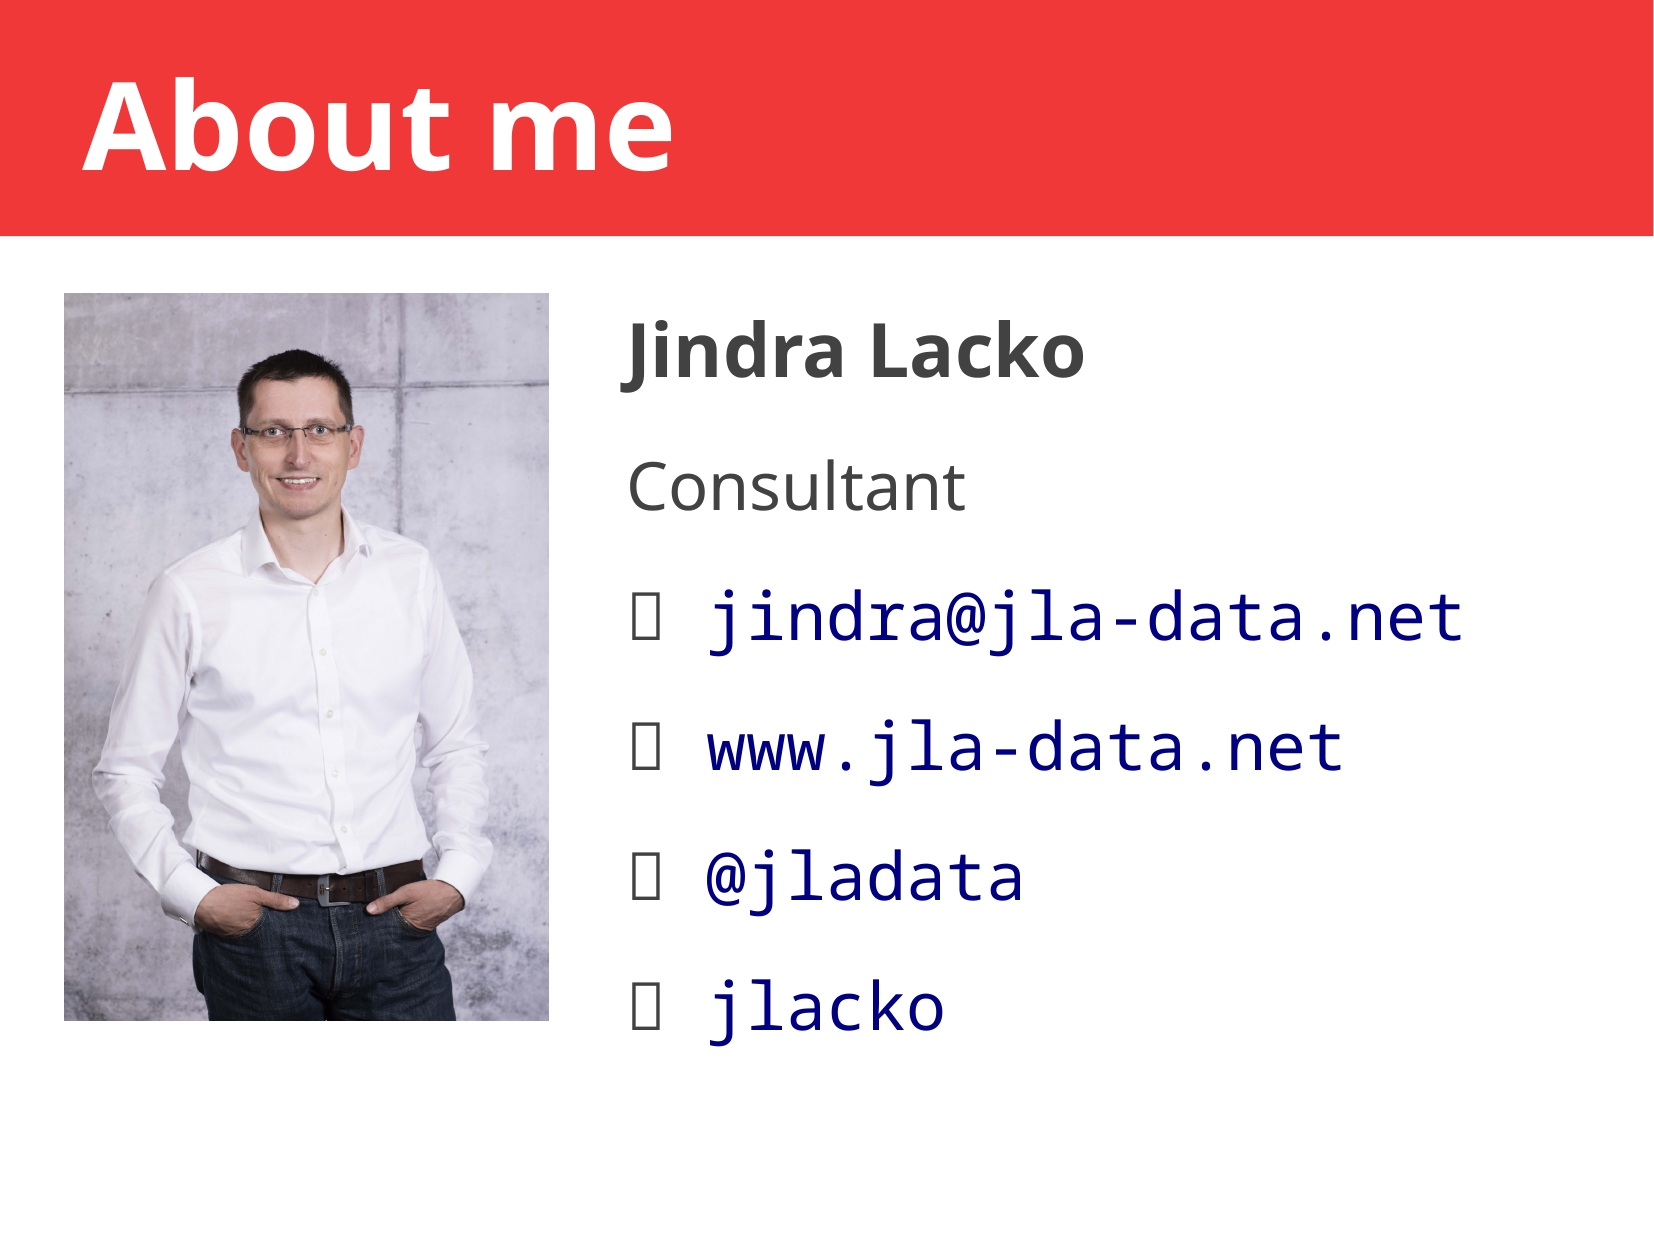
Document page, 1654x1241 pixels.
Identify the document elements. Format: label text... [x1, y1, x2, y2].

list Jindra Lacko Consultant  jindra@jla-data.net  www.jla-data.net  @jladata  jlacko [555, 297, 1599, 1063]
picture [64, 293, 549, 1021]
title About me [82, 19, 1571, 227]
